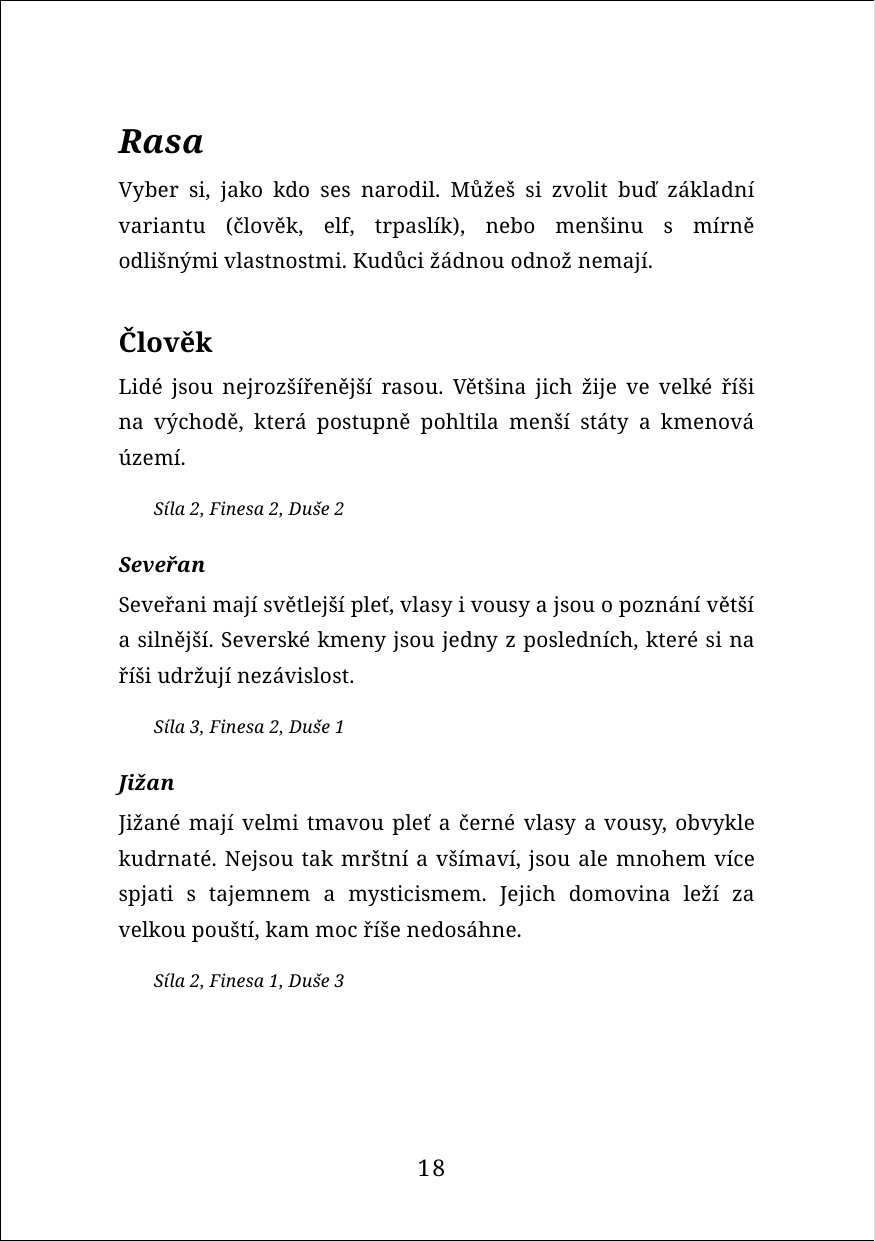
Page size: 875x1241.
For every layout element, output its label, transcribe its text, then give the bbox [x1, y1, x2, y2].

list Síla 2, Finesa 1, Duše 3 [154, 968, 756, 992]
text Jižané mají velmi tmavou pleť a černé vlasy a vousy, obvykle kudrnaté. Nejsou tak mrštní a všímaví, jsou ale mnohem více spjati s tajemnem a mysticismem. Jejich domovina leží za velkou pouští, kam moc říše nedosáhne. [118, 808, 756, 943]
subtitle Rasa [118, 118, 756, 164]
subtitle Jižan [118, 768, 756, 796]
subtitle Seveřan [118, 550, 756, 578]
list Síla 3, Finesa 2, Duše 1 [154, 714, 756, 738]
subtitle Člověk [118, 323, 756, 360]
text Seveřani mají světlejší pleť, vlasy i vousy a jsou o poznání větší a silnější. Severské kmeny jsou jedny z posledních, které si na říši udržují nezávislost. [118, 590, 756, 689]
list Síla 2, Finesa 2, Duše 2 [154, 496, 756, 520]
text Vyber si, jako kdo ses narodil. Můžeš si zvolit buď základní variantu (člověk, elf, trpaslík), nebo menšinu s mírně odlišnými vlastnostmi. Kudůci žádnou odnož nemají. [118, 175, 756, 275]
text Lidé jsou nejrozšířenější rasou. Většina jich žije ve velké říši na východě, která postupně pohltila menší státy a kmenová území. [118, 372, 756, 471]
